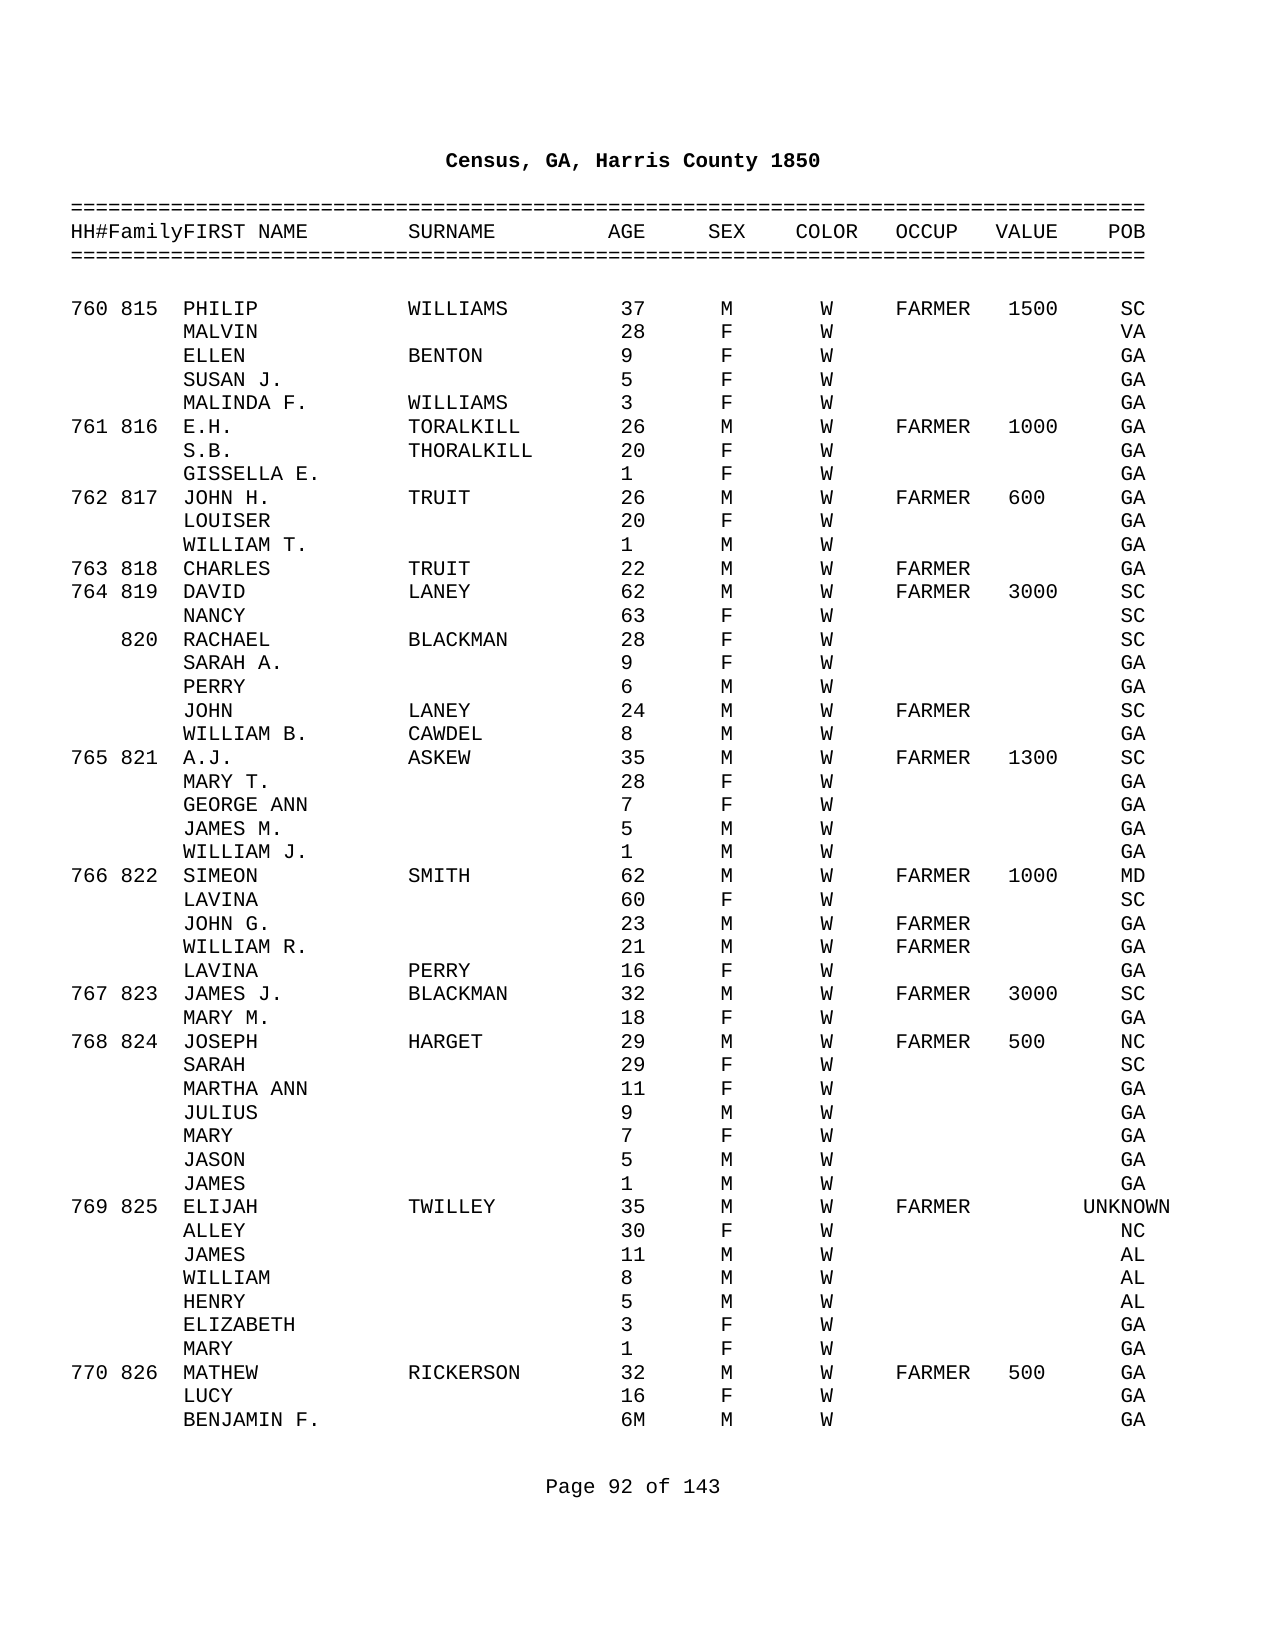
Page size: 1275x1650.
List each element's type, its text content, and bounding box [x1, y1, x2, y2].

text Alley 30 F W NC [70, 1220, 1195, 1243]
text 770 826 Mathew RICKERSON 32 M W farmer 500 GA [70, 1362, 1195, 1385]
text 762 817 John H. TRUIT 26 M W farmer 600 GA [70, 487, 1195, 511]
text William 8 M W AL [70, 1267, 1195, 1291]
text Mary 7 F W GA [70, 1125, 1195, 1149]
text 769 825 Elijah TWILLEY 35 M W farmer Unknown [70, 1196, 1195, 1220]
text 766 822 Simeon SMITH 62 M W farmer 1000 MD [70, 865, 1195, 889]
text Lucy 16 F W GA [70, 1385, 1195, 1409]
text Mary M. 18 F W GA [70, 1007, 1195, 1031]
text Julius 9 M W GA [70, 1102, 1195, 1125]
text 765 821 A.J. ASKEW 35 M W farmer 1300 SC [70, 747, 1195, 771]
text Malinda F. WILLIAMS 3 F W GA [70, 392, 1195, 416]
text Sarah A. 9 F W GA [70, 652, 1195, 676]
text Sarah 29 F W SC [70, 1054, 1195, 1078]
text Gissella E. 1 F W GA [70, 463, 1195, 487]
text 760 815 Philip WILLIAMS 37 M W farmer 1500 SC [70, 298, 1195, 321]
text Benjamin F. 6m M W GA [70, 1409, 1195, 1433]
text 820 Rachael BLACKMAN 28 F W SC [70, 629, 1195, 652]
text William T. 1 M W GA [70, 534, 1195, 558]
text Perry 6 M W GA [70, 676, 1195, 700]
text John LANEY 24 M W farmer SC [70, 700, 1195, 723]
text Susan J. 5 F W GA [70, 369, 1195, 392]
text Lavina PERRY 16 F W GA [70, 960, 1195, 983]
text 763 818 Charles TRUIT 22 M W farmer GA [70, 558, 1195, 581]
text Lavina 60 F W SC [70, 889, 1195, 912]
text Jason 5 M W GA [70, 1149, 1195, 1173]
text Elizabeth 3 F W GA [70, 1314, 1195, 1338]
text George Ann 7 F W GA [70, 794, 1195, 818]
text John G. 23 M W farmer GA [70, 912, 1195, 936]
text Martha Ann 11 F W GA [70, 1078, 1195, 1102]
text William R. 21 M W farmer GA [70, 936, 1195, 960]
text Malvin 28 F W VA [70, 321, 1195, 345]
text S.B. THORALKILL 20 F W GA [70, 439, 1195, 463]
text Louiser 20 F W GA [70, 511, 1195, 534]
text 768 824 Joseph HARGET 29 M W farmer 500 NC [70, 1031, 1195, 1054]
text James M. 5 M W GA [70, 818, 1195, 842]
text 764 819 David LANEY 62 M W farmer 3000 SC [70, 581, 1195, 605]
text Nancy 63 F W SC [70, 605, 1195, 629]
text 761 816 E.H. TORALKILL 26 M W farmer 1000 GA [70, 416, 1195, 439]
text 767 823 James J. BLACKMAN 32 M W farmer 3000 SC [70, 983, 1195, 1007]
text William B. CAWDEL 8 M W GA [70, 723, 1195, 747]
text James 11 M W AL [70, 1243, 1195, 1267]
text Henry 5 M W AL [70, 1291, 1195, 1314]
text Mary T. 28 F W GA [70, 771, 1195, 794]
text Ellen BENTON 9 F W GA [70, 345, 1195, 369]
text William J. 1 M W GA [70, 842, 1195, 865]
text James 1 M W GA [70, 1173, 1195, 1196]
text Mary 1 F W GA [70, 1338, 1195, 1362]
